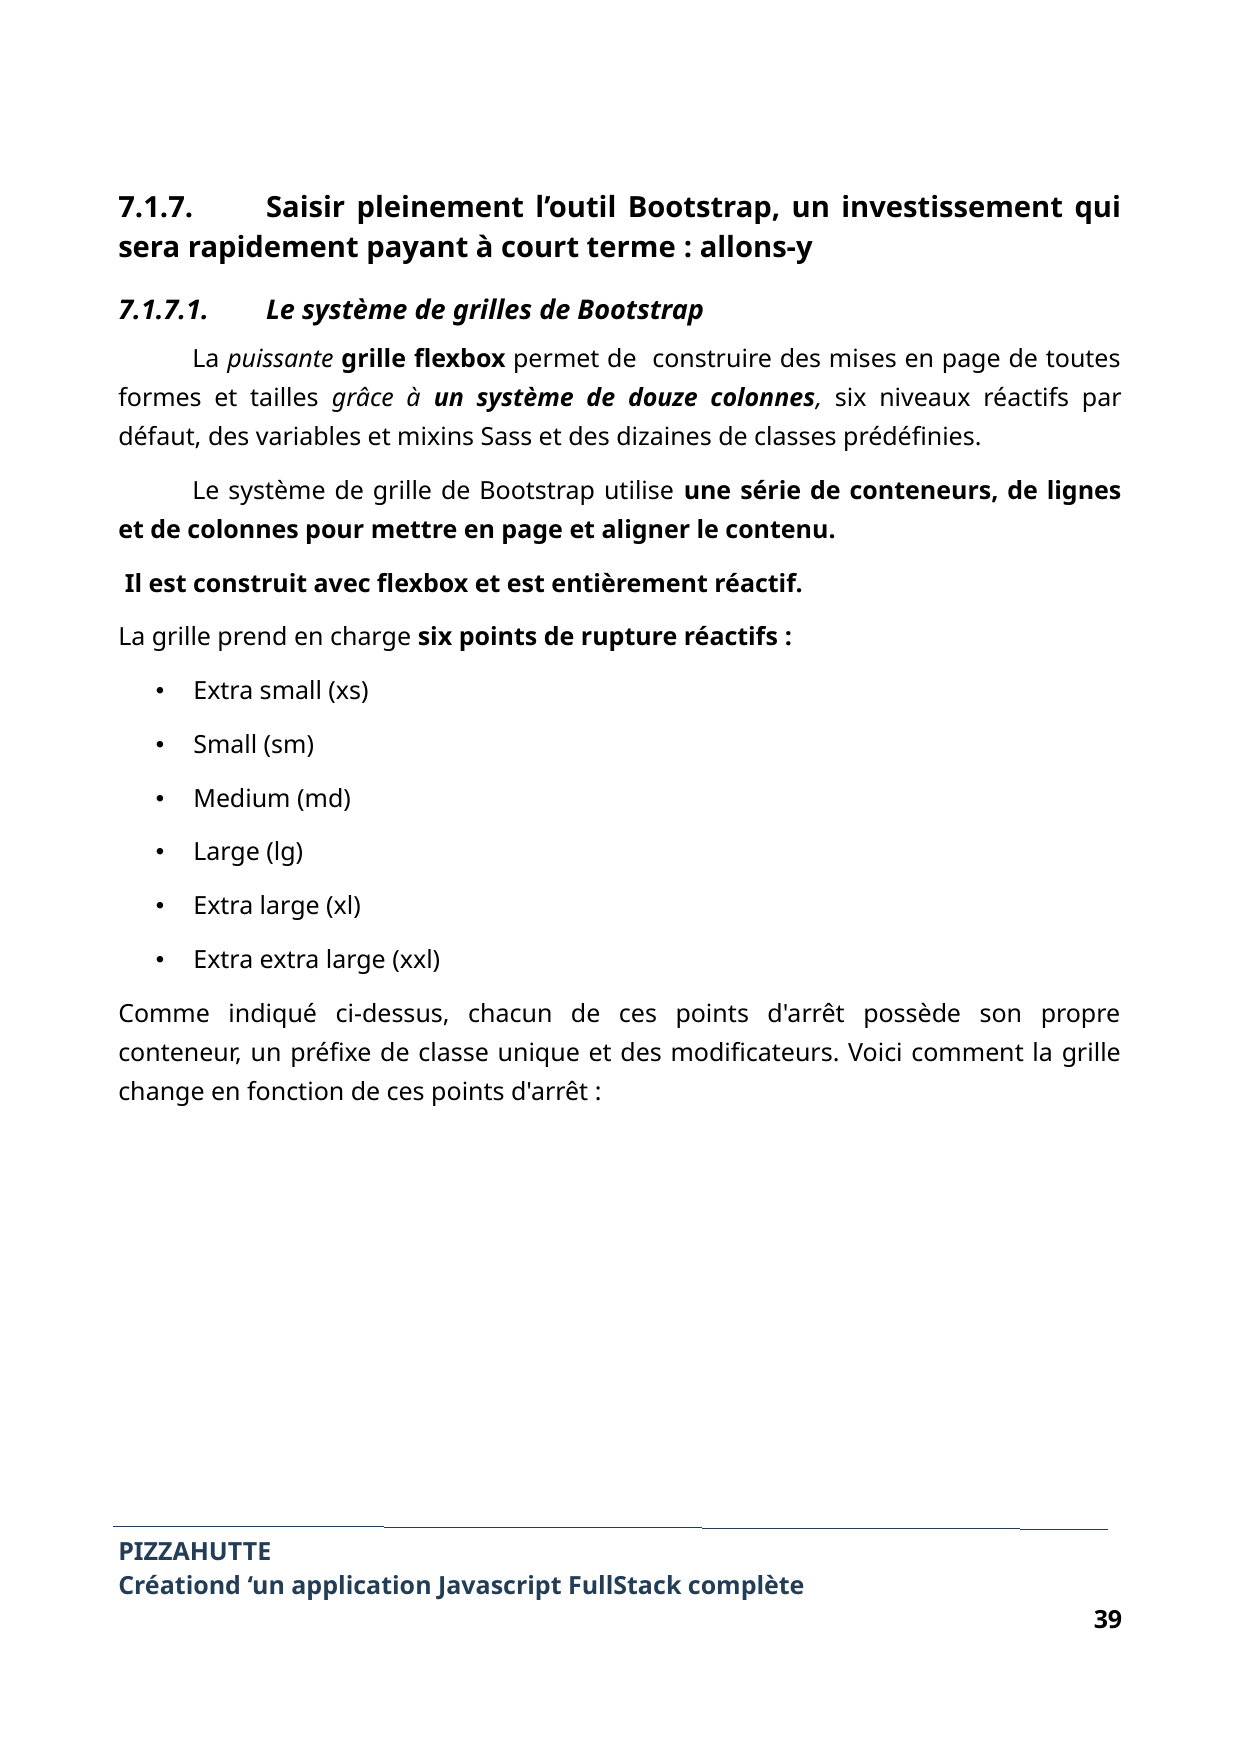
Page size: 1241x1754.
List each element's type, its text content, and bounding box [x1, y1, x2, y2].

text La puissante grille flexbox permet de construire des mises en page de toutes formes et tailles grâce à un système de douze colonnes, six niveaux réactifs par défaut, des variables et mixins Sass et des dizaines de classes prédéfinies. [118, 340, 1122, 453]
list Extra extra large (xxl) [156, 941, 1122, 976]
list Small (sm) [156, 726, 1122, 761]
text Le système de grille de Bootstrap utilise une série de conteneurs, de lignes et de colonnes pour mettre en page et aligner le contenu. [118, 472, 1122, 546]
list Large (lg) [156, 834, 1122, 868]
list Extra small (xs) [156, 673, 1122, 707]
list Medium (md) [156, 780, 1122, 814]
text La grille prend en charge six points de rupture réactifs : [118, 619, 1122, 653]
subtitle Saisir pleinement l’outil Bootstrap, un investissement qui sera rapidement payant à court terme : allons-y [118, 186, 1122, 266]
subtitle Le système de grilles de Bootstrap [118, 291, 1122, 328]
text Il est construit avec flexbox et est entièrement réactif. [118, 565, 1122, 599]
text Comme indiqué ci-dessus, chacun de ces points d'arrêt possède son propre conteneur, un préfixe de classe unique et des modificateurs. Voici comment la grille change en fonction de ces points d'arrêt : [118, 995, 1122, 1108]
list Extra large (xl) [156, 888, 1122, 922]
